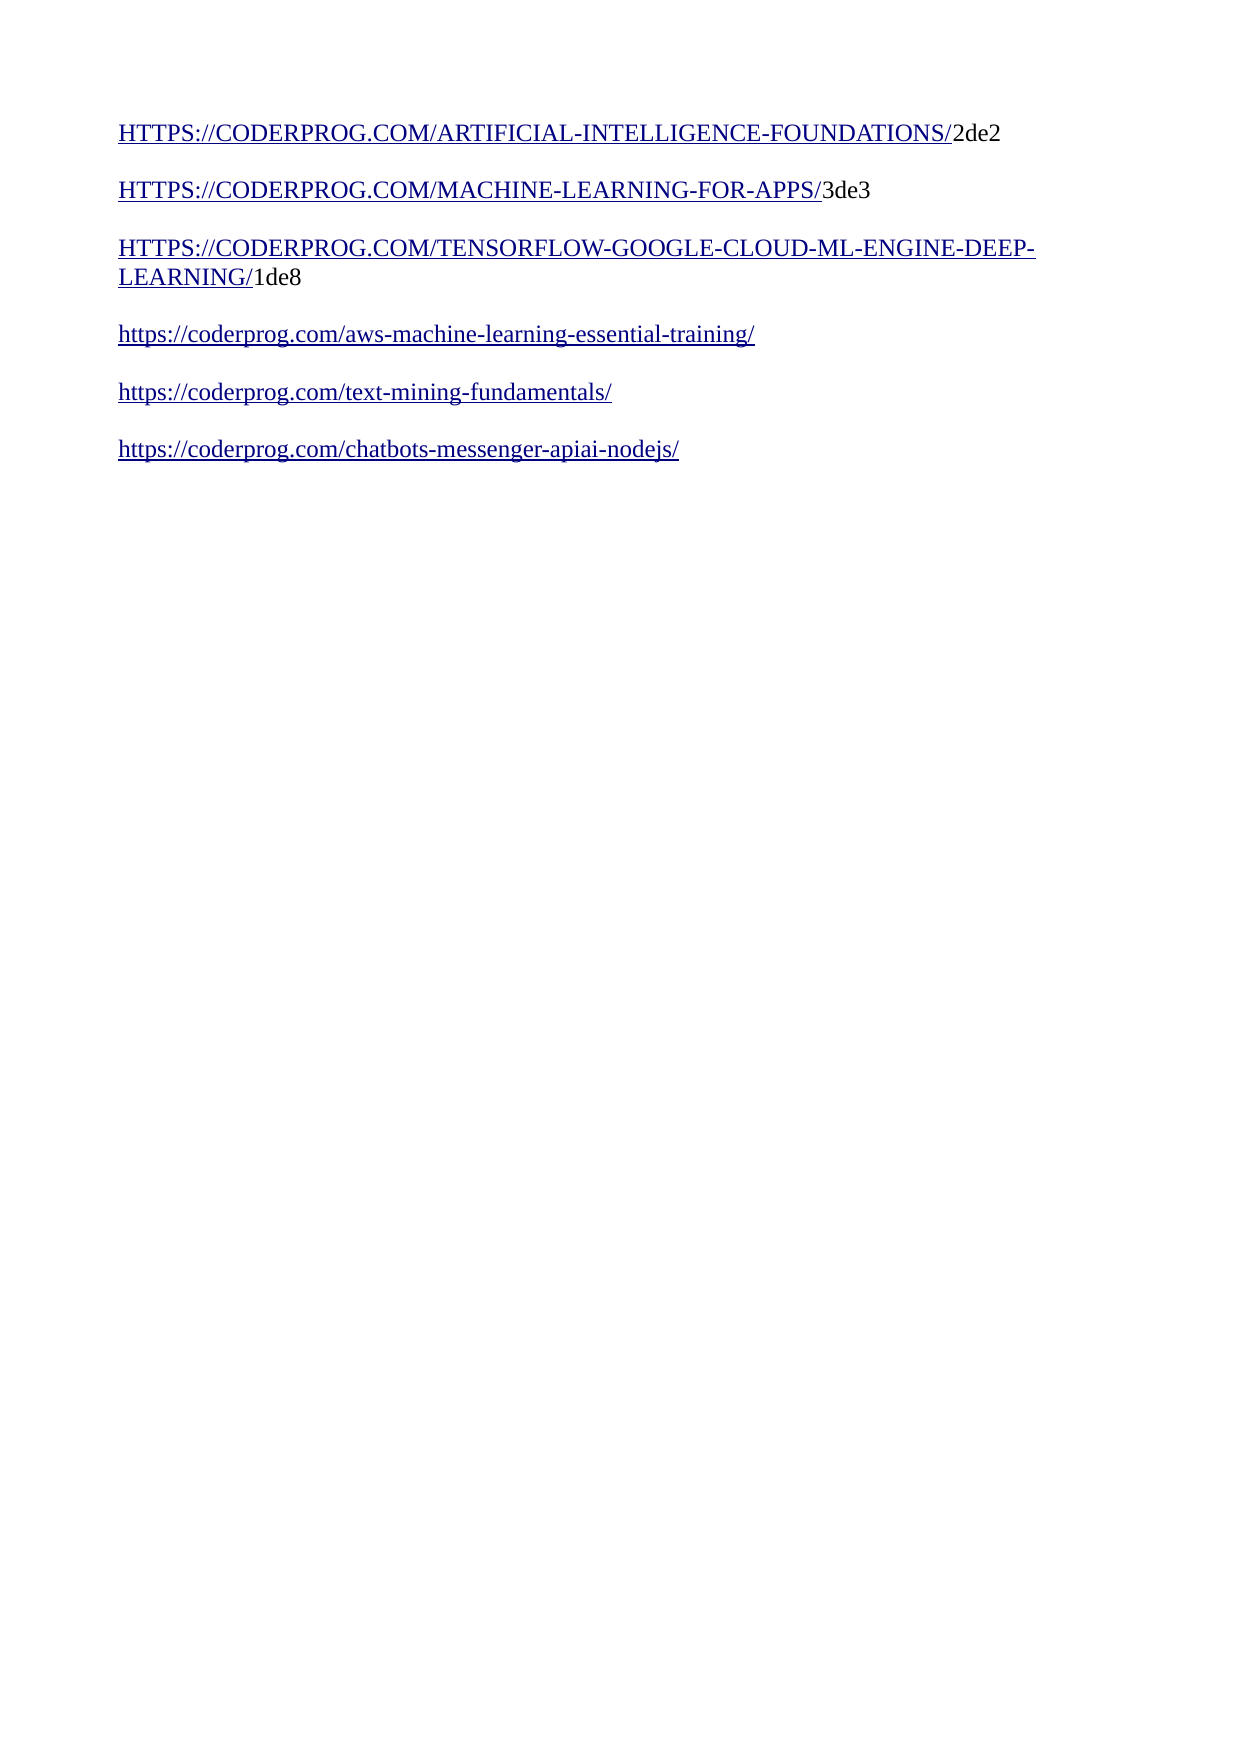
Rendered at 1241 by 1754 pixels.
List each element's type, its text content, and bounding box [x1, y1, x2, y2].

text HTTPS://CODERPROG.COM/ARTIFICIAL-INTELLIGENCE-FOUNDATIONS/2de2 [118, 118, 1122, 147]
text https://coderprog.com/text-mining-fundamentals/ [118, 377, 1122, 406]
text HTTPS://CODERPROG.COM/MACHINE-LEARNING-FOR-APPS/3de3 [118, 176, 1122, 204]
text https://coderprog.com/chatbots-messenger-apiai-nodejs/ [118, 434, 1122, 463]
text https://coderprog.com/aws-machine-learning-essential-training/ [118, 319, 1122, 348]
text HTTPS://CODERPROG.COM/TENSORFLOW-GOOGLE-CLOUD-ML-ENGINE-DEEP-LEARNING/1de8 [118, 233, 1122, 291]
